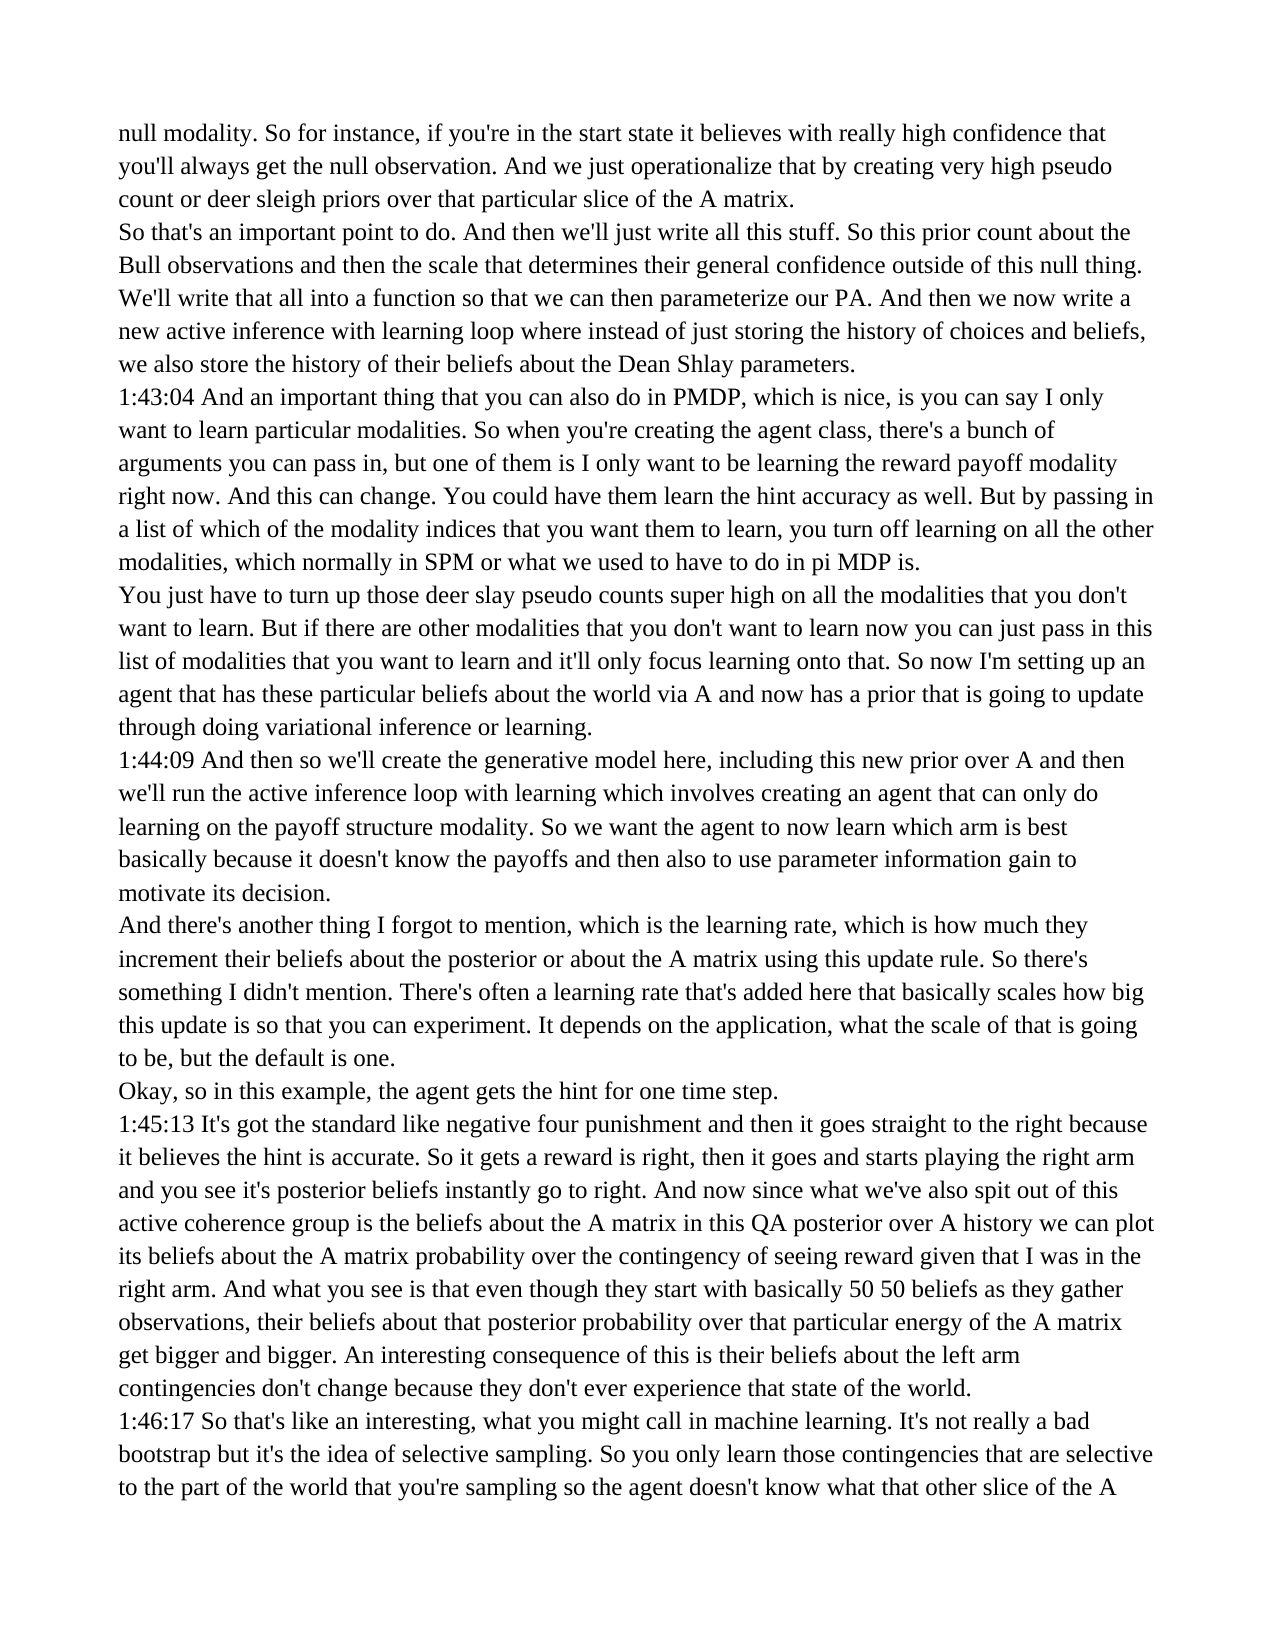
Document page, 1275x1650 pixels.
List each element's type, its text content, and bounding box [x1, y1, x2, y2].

text Okay, so in this example, the agent gets the hint for one time step. [118, 1076, 1157, 1104]
text 1:45:13 It's got the standard like negative four punishment and then it goes straight to the right because it believes the hint is accurate. So it gets a reward is right, then it goes and starts playing the right arm and you see it's posterior beliefs instantly go to right. And now since what we've also spit out of this active coherence group is the beliefs about the A matrix in this QA posterior over A history we can plot its beliefs about the A matrix probability over the contingency of seeing reward given that I was in the right arm. And what you see is that even though they start with basically 50 50 beliefs as they gather observations, their beliefs about that posterior probability over that particular energy of the A matrix get bigger and bigger. An interesting consequence of this is their beliefs about the left arm contingencies don't change because they don't ever experience that state of the world. [118, 1109, 1157, 1402]
text And there's another thing I forgot to mention, which is the learning rate, which is how much they increment their beliefs about the posterior or about the A matrix using this update rule. So there's something I didn't mention. There's often a learning rate that's added here that basically scales how big this update is so that you can experiment. It depends on the application, what the scale of that is going to be, but the default is one. [118, 911, 1157, 1071]
text null modality. So for instance, if you're in the start state it believes with really high confidence that you'll always get the null observation. And we just operationalize that by creating very high pseudo count or deer sleigh priors over that particular slice of the A matrix. [118, 118, 1157, 213]
text 1:46:17 So that's like an interesting, what you might call in machine learning. It's not really a bad bootstrap but it's the idea of selective sampling. So you only learn those contingencies that are selective to the part of the world that you're sampling so the agent doesn't know what that other slice of the A [118, 1406, 1157, 1501]
text 1:43:04 And an important thing that you can also do in PMDP, which is nice, is you can say I only want to learn particular modalities. So when you're creating the agent class, there's a bunch of arguments you can pass in, but one of them is I only want to be learning the reward payoff modality right now. And this can change. You could have them learn the hint accuracy as well. But by passing in a list of which of the modality indices that you want them to learn, you turn off learning on all the other modalities, which normally in SPM or what we used to have to do in pi MDP is. [118, 382, 1157, 576]
text 1:44:09 And then so we'll create the generative model here, including this new prior over A and then we'll run the active inference loop with learning which involves creating an agent that can only do learning on the payoff structure modality. So we want the agent to now learn which arm is best basically because it doesn't know the payoffs and then also to use parameter information gain to motivate its decision. [118, 746, 1157, 906]
text You just have to turn up those deer slay pseudo counts super high on all the modalities that you don't want to learn. But if there are other modalities that you don't want to learn now you can just pass in this list of modalities that you want to learn and it'll only focus learning onto that. So now I'm setting up an agent that has these particular beliefs about the world via A and now has a prior that is going to update through doing variational inference or learning. [118, 580, 1157, 741]
text So that's an important point to do. And then we'll just write all this stuff. So this prior count about the Bull observations and then the scale that determines their general confidence outside of this null thing. We'll write that all into a function so that we can then parameterize our PA. And then we now write a new active inference with learning loop where instead of just storing the history of choices and beliefs, we also store the history of their beliefs about the Dean Shlay parameters. [118, 217, 1157, 378]
